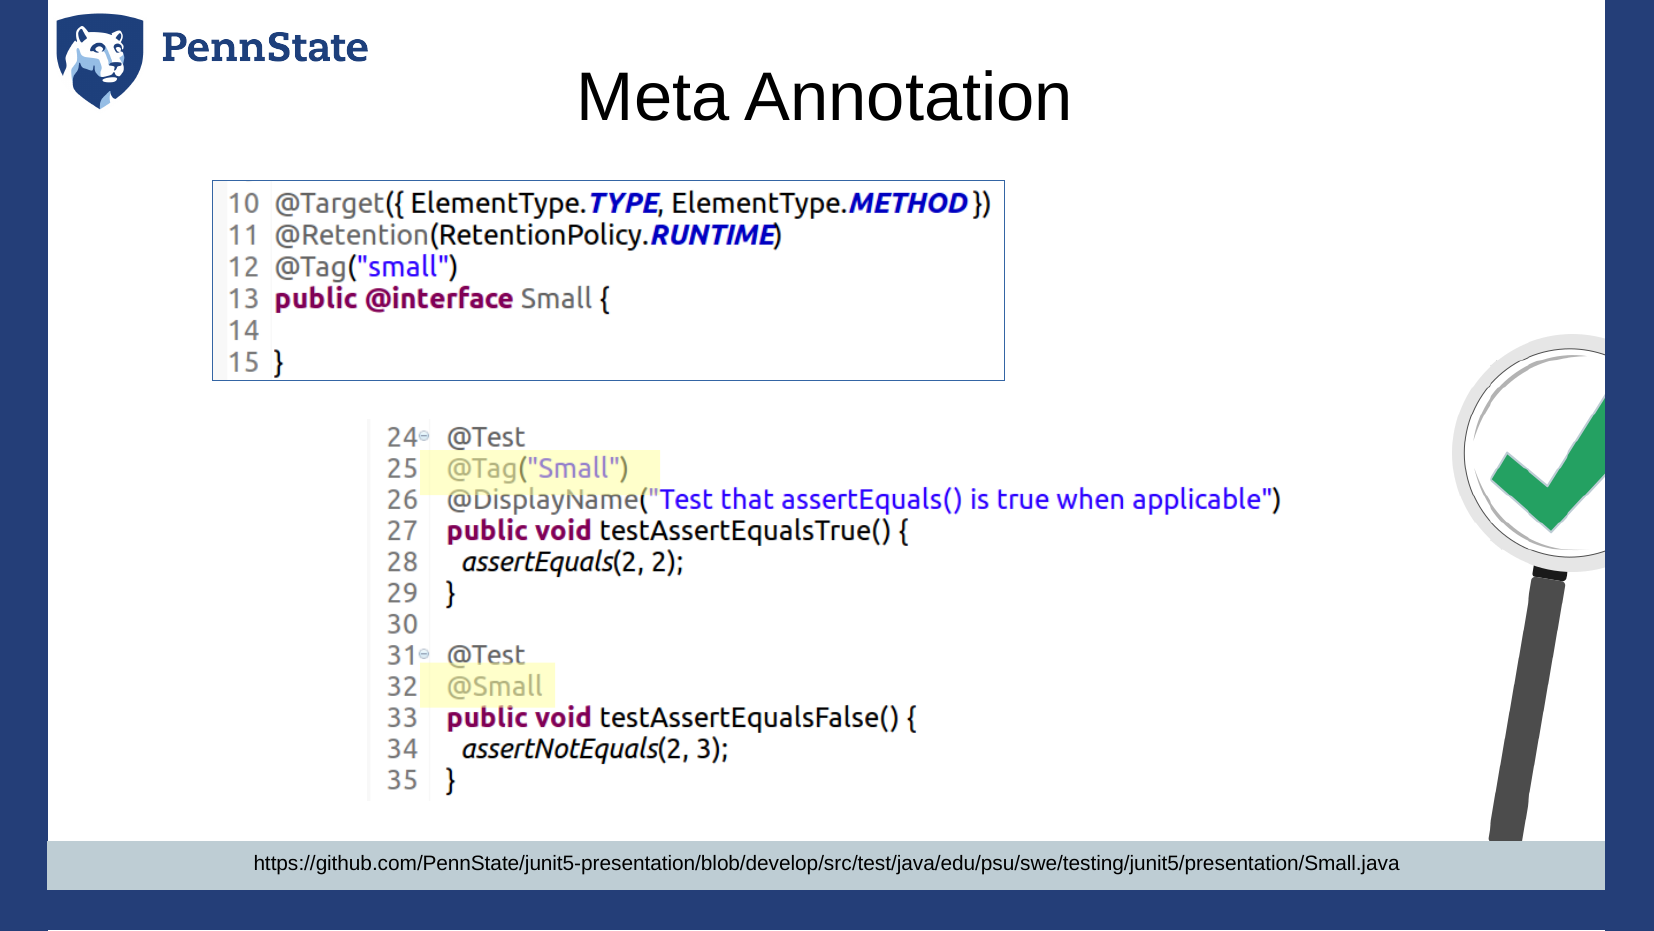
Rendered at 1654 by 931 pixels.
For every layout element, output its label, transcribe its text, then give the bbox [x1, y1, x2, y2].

text_box [420, 662, 556, 708]
picture [1452, 334, 1605, 841]
picture [212, 180, 1005, 381]
title Meta Annotation [60, 19, 1591, 175]
picture [48, 0, 411, 152]
text_box [420, 450, 661, 496]
picture [367, 419, 1298, 801]
title https://github.com/PennState/junit5-presentation/blob/develop/src/test/java/edu/psu/swe/testing/junit5/presentation/Small.java [162, 816, 1492, 910]
